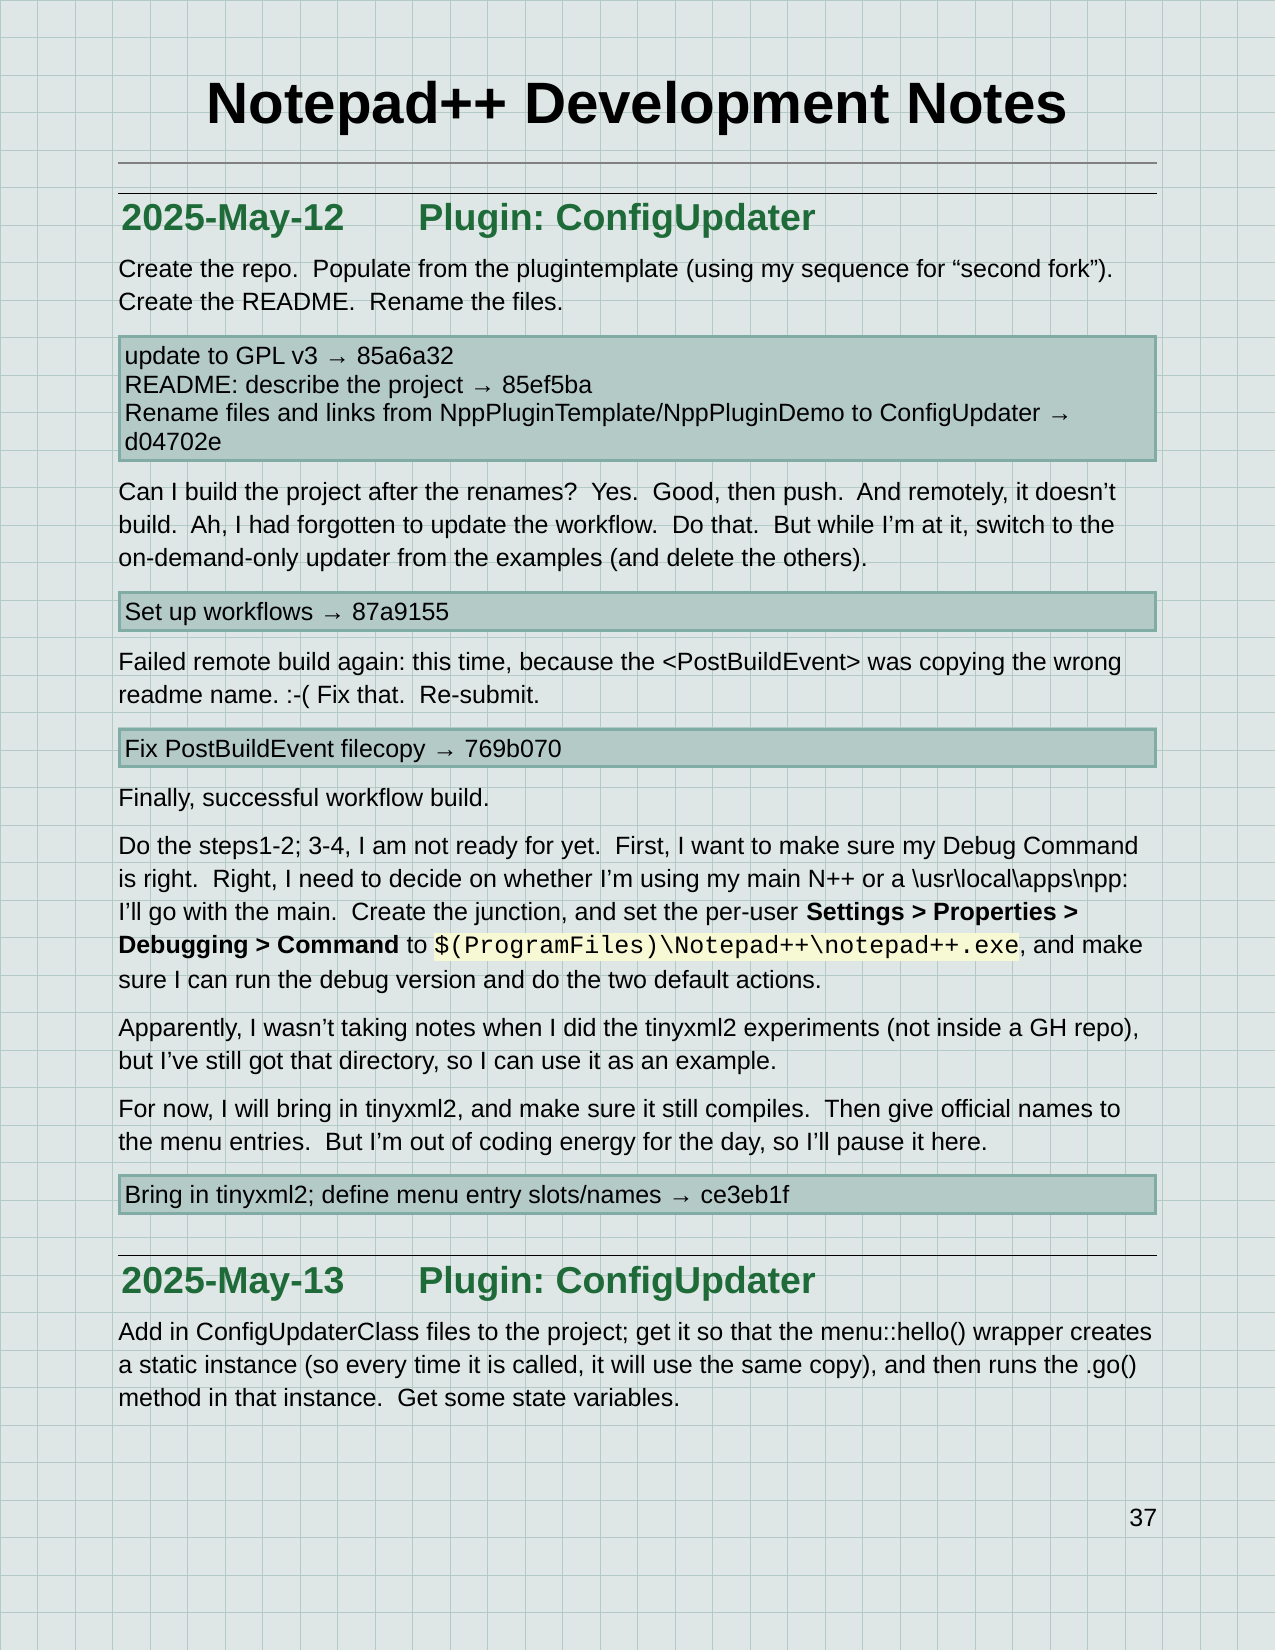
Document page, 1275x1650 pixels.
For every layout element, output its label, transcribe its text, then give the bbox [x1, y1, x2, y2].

text For now, I will bring in tinyxml2, and make sure it still compiles. Then give official names to the menu entries. But I’m out of coding energy for the day, so I’ll pause it here. [118, 1093, 1157, 1155]
text Finally, successful workflow build. [118, 783, 1157, 812]
text Add in ConfigUpdaterClass files to the project; get it so that the menu::hello() wrapper creates a static instance (so every time it is called, it will use the same copy), and then runs the .go() method in that instance. Get some state variables. [118, 1317, 1157, 1412]
subtitle 2025-May-13 Plugin: ConfigUpdater [118, 1256, 1157, 1304]
text update to GPL v3 → 85a6a32 [121, 338, 1154, 363]
text Bring in tinyxml2; define menu entry slots/names → ce3eb1f [121, 1177, 1154, 1212]
text README: describe the project → 85ef5ba [121, 363, 1154, 392]
text Create the repo. Populate from the plugintemplate (using my sequence for “second fork”). Create the README. Rename the files. [118, 254, 1157, 316]
text Apparently, I wasn’t taking notes when I did the tinyxml2 experiments (not inside a GH repo), but I’ve still got that directory, so I can use it as an example. [118, 1013, 1157, 1075]
text Rename files and links from NppPluginTemplate/NppPluginDemo to ConfigUpdater → d04702e [121, 392, 1154, 459]
text Fix PostBuildEvent filecopy → 769b070 [121, 731, 1154, 765]
text Failed remote build again: this time, because the <PostBuildEvent> was copying the wrong readme name. :-( Fix that. Re-submit. [118, 647, 1157, 708]
subtitle 2025-May-12 Plugin: ConfigUpdater [118, 194, 1157, 242]
text Set up workflows → 87a9155 [121, 594, 1154, 629]
text Do the steps1-2; 3-4, I am not ready for yet. First, I want to make sure my Debug Command is right. Right, I need to decide on whether I’m using my main N++ or a \usr\local\apps\npp: I’ll go with the main. Create the junction, and set the per-user Settings > Properties > Debugging > Command to $(ProgramFiles)\Notepad++\notepad++.exe, and make sure I can run the debug version and do the two default actions. [118, 831, 1157, 994]
text Can I build the project after the renames? Yes. Good, then push. And remotely, it doesn’t build. Ah, I had forgotten to update the workflow. Do that. But while I’m at it, switch to the on-demand-only updater from the examples (and delete the others). [118, 477, 1157, 572]
